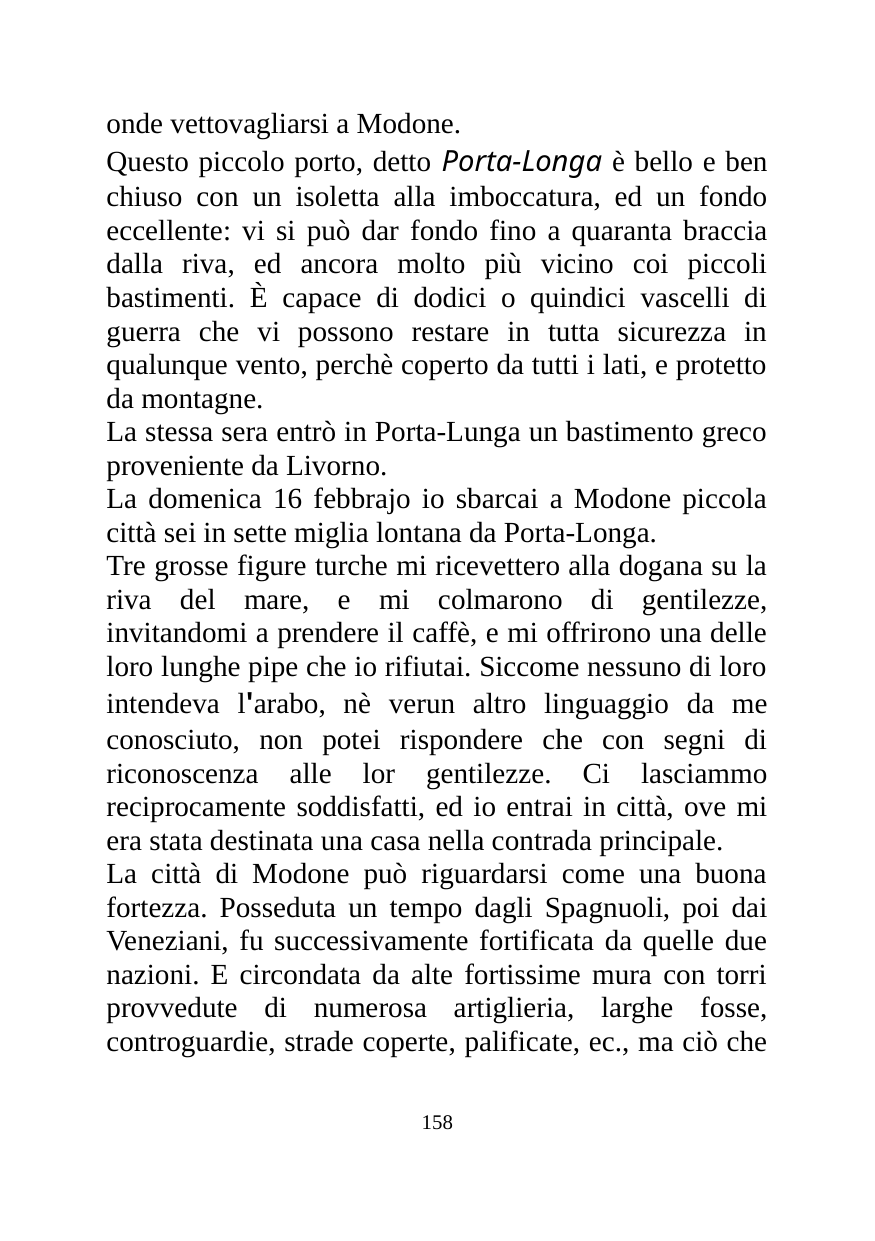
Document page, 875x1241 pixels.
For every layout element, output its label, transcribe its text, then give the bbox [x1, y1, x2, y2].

text Questo piccolo porto, detto Porta-Longa è bello e ben chiuso con un isoletta alla imboccatura, ed un fondo eccellente: vi si può dar fondo fino a quaranta braccia dalla riva, ed ancora molto più vicino coi piccoli bastimenti. È capace di dodici o quindici vascelli di guerra che vi possono restare in tutta sicurezza in qualunque vento, perchè coperto da tutti i lati, e protetto da montagne. [106, 140, 768, 414]
text La città di Modone può riguardarsi come una buona fortezza. Posseduta un tempo dagli Spagnuoli, poi dai Veneziani, fu successivamente fortificata da quelle due nazioni. E circondata da alte fortissime mura con torri provvedute di numerosa artiglieria, larghe fosse, controguardie, strade coperte, palificate, ec., ma ciò che [106, 856, 768, 1058]
text La stessa sera entrò in Porta-Lunga un bastimento greco proveniente da Livorno. [106, 414, 768, 481]
text La domenica 16 febbrajo io sbarcai a Modone piccola città sei in sette miglia lontana da Porta-Longa. [106, 481, 768, 548]
text onde vettovagliarsi a Modone. [106, 106, 768, 140]
text Tre grosse figure turche mi ricevettero alla dogana su la riva del mare, e mi colmarono di gentilezze, invitandomi a prendere il caffè, e mi offrirono una delle loro lunghe pipe che io rifiutai. Siccome nessuno di loro intendeva l'arabo, nè verun altro linguaggio da me conosciuto, non potei rispondere che con segni di riconoscenza alle lor gentilezze. Ci lasciammo reciprocamente soddisfatti, ed io entrai in città, ove mi era stata destinata una casa nella contrada principale. [106, 548, 768, 856]
